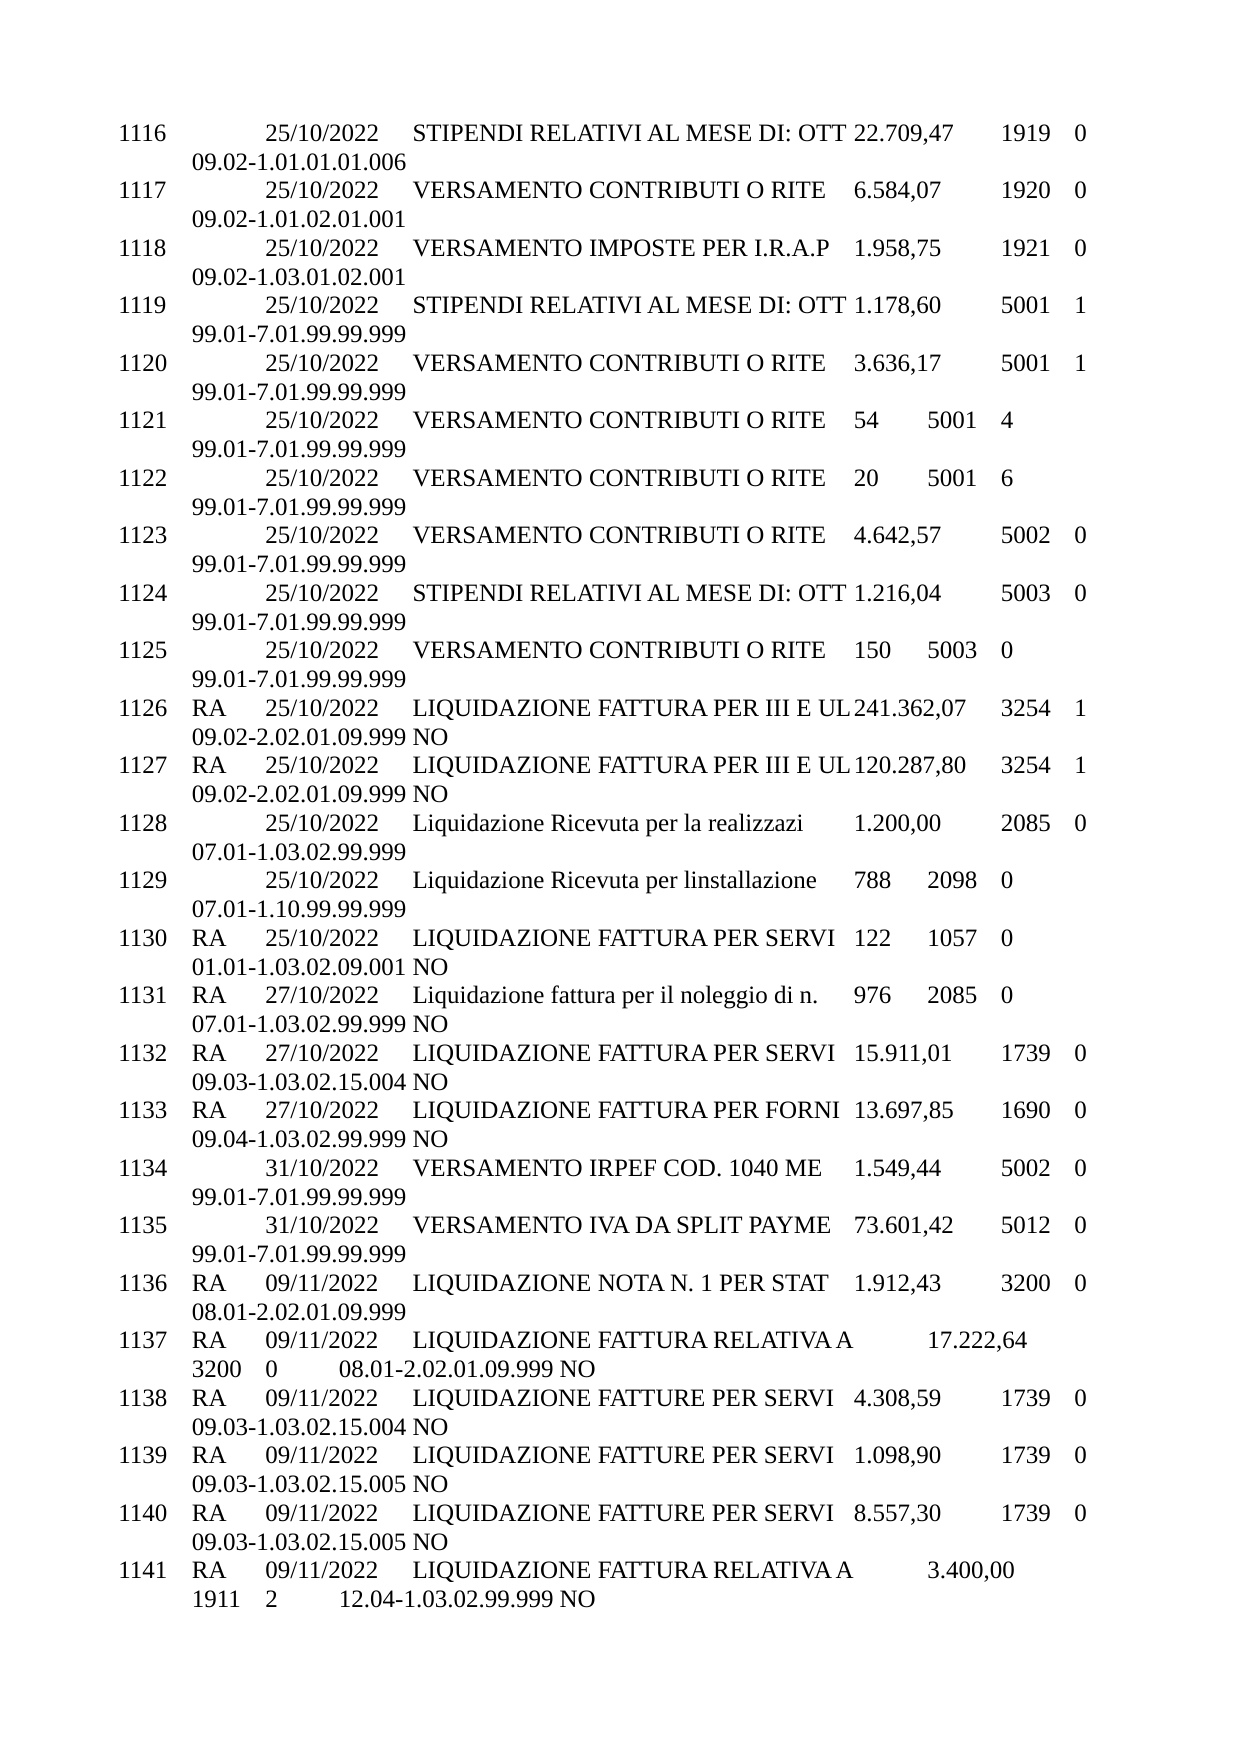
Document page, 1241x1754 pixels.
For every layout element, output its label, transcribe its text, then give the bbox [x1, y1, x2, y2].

text 1125 25/10/2022 VERSAMENTO CONTRIBUTI O RITE 150 5003 0 99.01-7.01.99.99.999 [118, 636, 1122, 693]
text 1134 31/10/2022 VERSAMENTO IRPEF COD. 1040 ME 1.549,44 5002 0 99.01-7.01.99.99.999 [118, 1153, 1122, 1211]
text 1118 25/10/2022 VERSAMENTO IMPOSTE PER I.R.A.P 1.958,75 1921 0 09.02-1.03.01.02.001 [118, 233, 1122, 291]
text 1129 25/10/2022 Liquidazione Ricevuta per linstallazione 788 2098 0 07.01-1.10.99.99.999 [118, 866, 1122, 923]
text 1131 RA 27/10/2022 Liquidazione fattura per il noleggio di n. 976 2085 0 07.01-1.03.02.99.999 NO [118, 981, 1122, 1038]
text 1122 25/10/2022 VERSAMENTO CONTRIBUTI O RITE 20 5001 6 99.01-7.01.99.99.999 [118, 463, 1122, 521]
text 1121 25/10/2022 VERSAMENTO CONTRIBUTI O RITE 54 5001 4 99.01-7.01.99.99.999 [118, 406, 1122, 463]
text 1137 RA 09/11/2022 LIQUIDAZIONE FATTURA RELATIVA A 17.222,64 3200 0 08.01-2.02.01.09.999 NO [118, 1326, 1122, 1383]
text 1119 25/10/2022 STIPENDI RELATIVI AL MESE DI: OTT 1.178,60 5001 1 99.01-7.01.99.99.999 [118, 291, 1122, 348]
text 1116 25/10/2022 STIPENDI RELATIVI AL MESE DI: OTT 22.709,47 1919 0 09.02-1.01.01.01.006 [118, 118, 1122, 176]
text 1120 25/10/2022 VERSAMENTO CONTRIBUTI O RITE 3.636,17 5001 1 99.01-7.01.99.99.999 [118, 348, 1122, 406]
text 1117 25/10/2022 VERSAMENTO CONTRIBUTI O RITE 6.584,07 1920 0 09.02-1.01.02.01.001 [118, 176, 1122, 233]
text 1133 RA 27/10/2022 LIQUIDAZIONE FATTURA PER FORNI 13.697,85 1690 0 09.04-1.03.02.99.999 NO [118, 1096, 1122, 1153]
text 1126 RA 25/10/2022 LIQUIDAZIONE FATTURA PER III E UL 241.362,07 3254 1 09.02-2.02.01.09.999 NO [118, 693, 1122, 751]
text 1141 RA 09/11/2022 LIQUIDAZIONE FATTURA RELATIVA A 3.400,00 1911 2 12.04-1.03.02.99.999 NO [118, 1556, 1122, 1613]
text 1130 RA 25/10/2022 LIQUIDAZIONE FATTURA PER SERVI 122 1057 0 01.01-1.03.02.09.001 NO [118, 923, 1122, 981]
text 1123 25/10/2022 VERSAMENTO CONTRIBUTI O RITE 4.642,57 5002 0 99.01-7.01.99.99.999 [118, 521, 1122, 578]
text 1140 RA 09/11/2022 LIQUIDAZIONE FATTURE PER SERVI 8.557,30 1739 0 09.03-1.03.02.15.005 NO [118, 1498, 1122, 1556]
text 1138 RA 09/11/2022 LIQUIDAZIONE FATTURE PER SERVI 4.308,59 1739 0 09.03-1.03.02.15.004 NO [118, 1383, 1122, 1441]
text 1135 31/10/2022 VERSAMENTO IVA DA SPLIT PAYME 73.601,42 5012 0 99.01-7.01.99.99.999 [118, 1211, 1122, 1268]
text 1132 RA 27/10/2022 LIQUIDAZIONE FATTURA PER SERVI 15.911,01 1739 0 09.03-1.03.02.15.004 NO [118, 1038, 1122, 1096]
text 1139 RA 09/11/2022 LIQUIDAZIONE FATTURE PER SERVI 1.098,90 1739 0 09.03-1.03.02.15.005 NO [118, 1441, 1122, 1498]
text 1136 RA 09/11/2022 LIQUIDAZIONE NOTA N. 1 PER STAT 1.912,43 3200 0 08.01-2.02.01.09.999 [118, 1268, 1122, 1326]
text 1124 25/10/2022 STIPENDI RELATIVI AL MESE DI: OTT 1.216,04 5003 0 99.01-7.01.99.99.999 [118, 578, 1122, 636]
text 1128 25/10/2022 Liquidazione Ricevuta per la realizzazi 1.200,00 2085 0 07.01-1.03.02.99.999 [118, 808, 1122, 866]
text 1127 RA 25/10/2022 LIQUIDAZIONE FATTURA PER III E UL 120.287,80 3254 1 09.02-2.02.01.09.999 NO [118, 751, 1122, 808]
